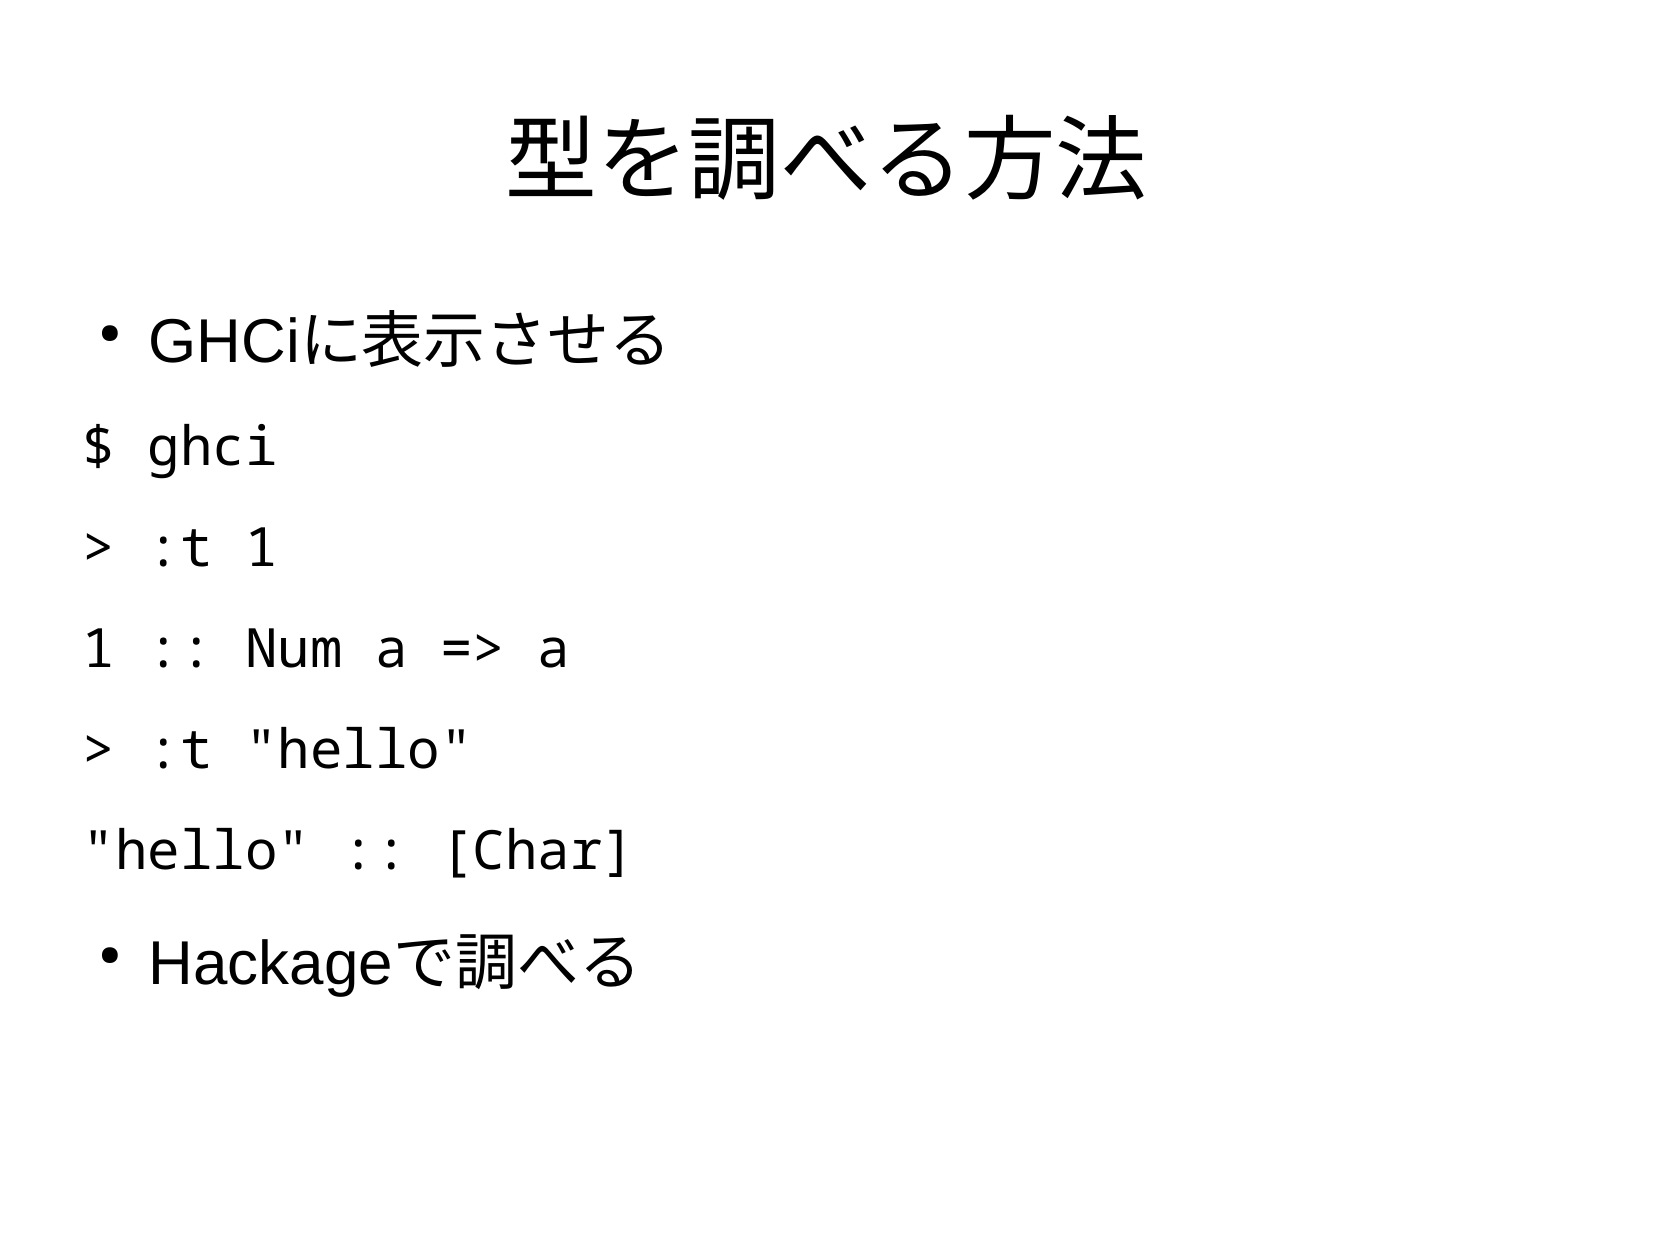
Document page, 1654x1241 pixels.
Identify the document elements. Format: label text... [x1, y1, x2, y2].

title 型を調べる方法 [82, 49, 1571, 257]
list GHCiに表示させる $ ghci > :t 1 1 :: Num a => a > :t "hello" "hello" :: [Char] Hackageで調べる [82, 290, 1571, 1010]
